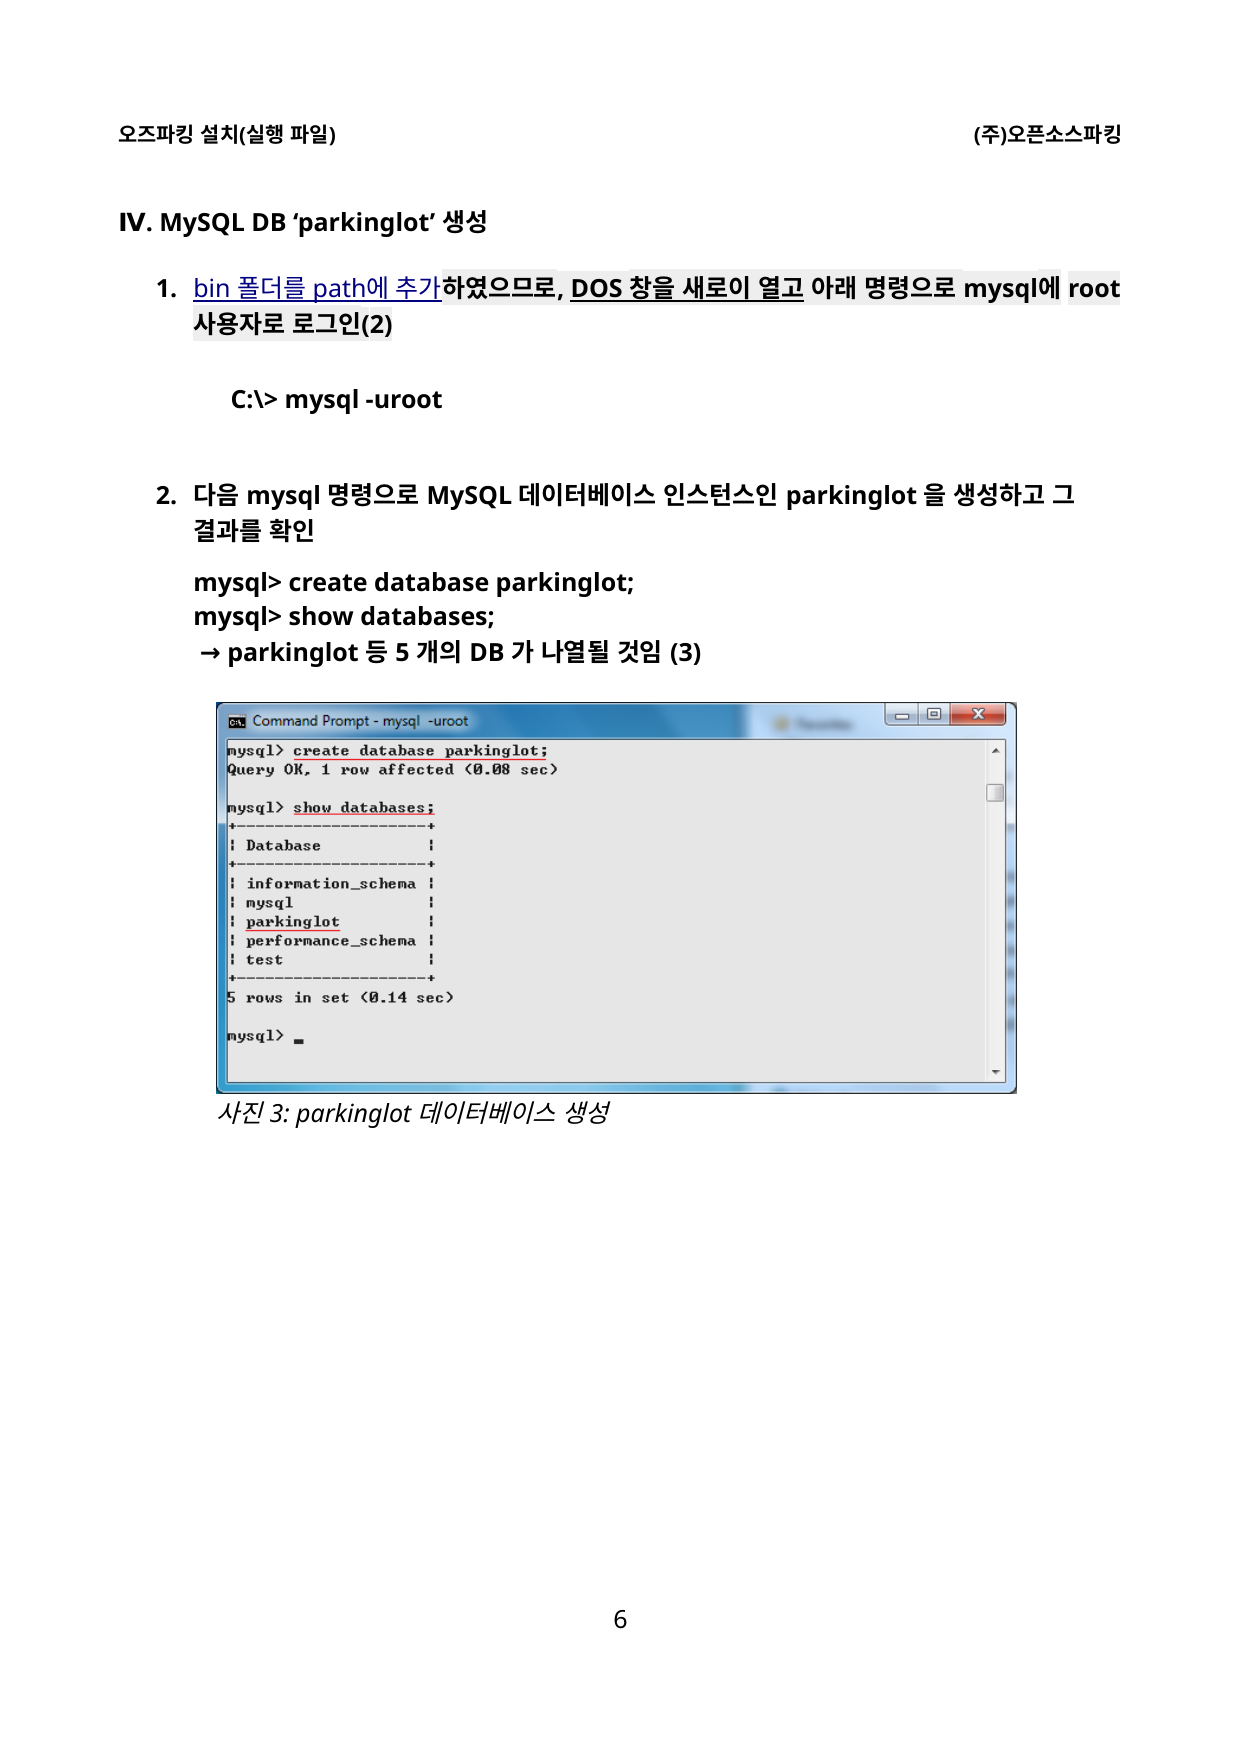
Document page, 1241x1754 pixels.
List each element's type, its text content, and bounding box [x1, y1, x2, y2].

text 사진 3: parkinglot 데이터베이스 생성 [216, 1094, 1017, 1129]
picture [216, 702, 1017, 1094]
text C:\> mysql -uroot [230, 382, 1122, 416]
list 다음 mysql 명령으로 MySQL 데이터베이스 인스턴스인 parkinglot 을 생성하고 그 결과를 확인 mysql> create database parkinglot; mysql> show databases; → parkinglot 등 5 개의 DB 가 나열될 것임 (사진 3) [156, 475, 1122, 669]
subtitle Ⅳ. MySQL DB ‘parkinglot’ 생성 [118, 203, 1122, 256]
list bin 폴더를 path에 추가하였으므로, DOS 창을 새로이 열고 아래 명령으로 mysql에 root 사용자로 로그인(사진 2) [156, 269, 1122, 341]
